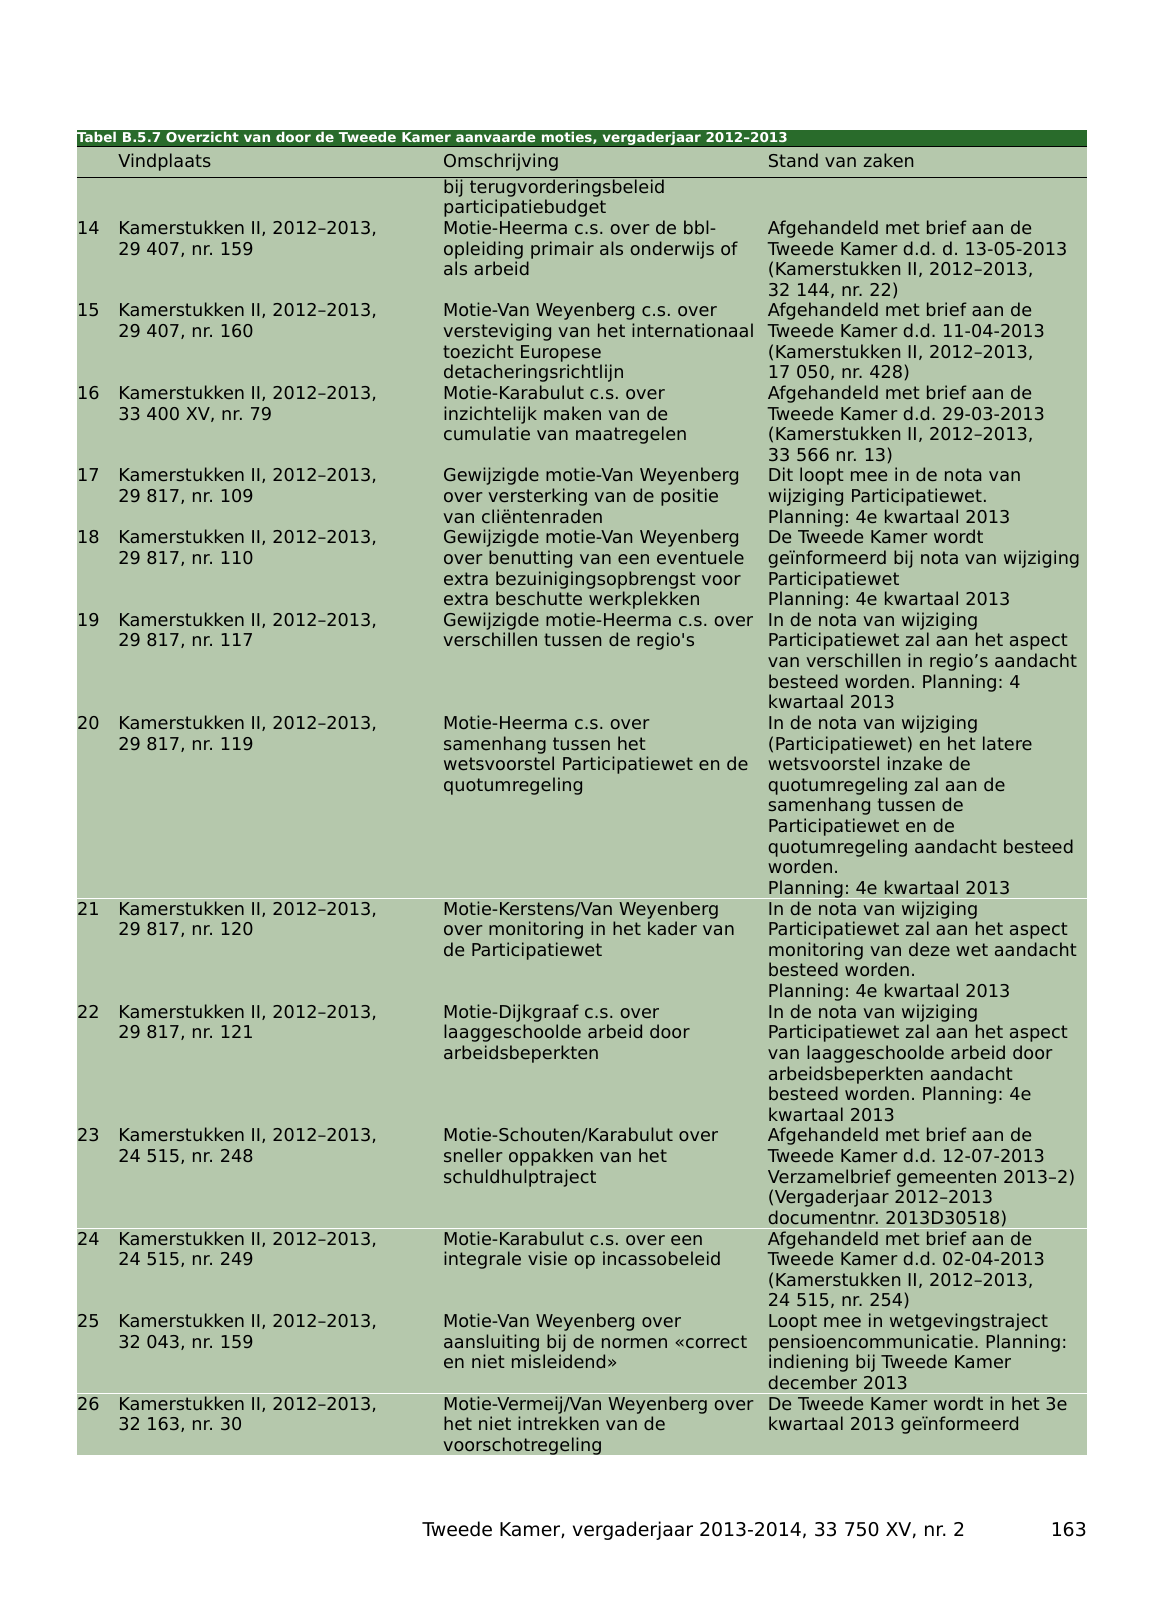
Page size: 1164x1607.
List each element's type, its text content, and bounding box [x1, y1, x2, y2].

table_cell Kamerstukken II, 2012–2013, 29 817, nr. 120 [112, 899, 437, 1002]
table_cell [112, 178, 437, 218]
table_cell 24 [77, 1229, 112, 1311]
table_cell [762, 178, 1087, 218]
table_cell [77, 178, 112, 218]
table_cell Motie-Karabulut c.s. over een integrale visie op incassobeleid [437, 1229, 762, 1311]
table_cell De Tweede Kamer wordt geïnformeerd bij nota van wijziging Participatiewet Planning: 4e kwartaal 2013 [762, 527, 1087, 610]
table_cell Kamerstukken II, 2012–2013, 32 163, nr. 30 [112, 1394, 437, 1455]
table_cell 25 [77, 1311, 112, 1393]
table_cell Kamerstukken II, 2012–2013, 29 817, nr. 117 [112, 610, 437, 713]
table_cell Gewijzigde motie-Heerma c.s. over verschillen tussen de regio's [437, 610, 762, 713]
table_cell Kamerstukken II, 2012–2013, 29 817, nr. 119 [112, 713, 437, 898]
table_cell Stand van zaken [762, 147, 1087, 177]
table_cell Motie-Heerma c.s. over samenhang tussen het wetsvoorstel Participatiewet en de quotumregeling [437, 713, 762, 898]
table_cell Kamerstukken II, 2012–2013, 32 043, nr. 159 [112, 1311, 437, 1393]
table_cell Afgehandeld met brief aan de Tweede Kamer d.d. 02-04-2013 (Kamerstukken II, 2012–2013, 24 515, nr. 254) [762, 1229, 1087, 1311]
table_cell Motie-Kerstens/Van Weyenberg over monitoring in het kader van de Participatiewet [437, 899, 762, 1002]
table_cell Motie-Vermeij/Van Weyenberg over het niet intrekken van de voorschotregeling [437, 1394, 762, 1455]
table_header Tabel B.5.7 Overzicht van door de Tweede Kamer aanvaarde moties, vergaderjaar 2012–2013 [77, 130, 1087, 146]
table_cell In de nota van wijziging Participatiewet zal aan het aspect monitoring van deze wet aandacht besteed worden. Planning: 4e kwartaal 2013 [762, 899, 1087, 1002]
table_cell Kamerstukken II, 2012–2013, 33 400 XV, nr. 79 [112, 383, 437, 465]
table_cell 20 [77, 713, 112, 898]
table_cell bij terugvorderingsbeleid participatiebudget [437, 178, 762, 218]
table_cell [77, 147, 112, 177]
table_cell Gewijzigde motie-Van Weyenberg over benutting van een eventuele extra bezuinigingsopbrengst voor extra beschutte werkplekken [437, 527, 762, 610]
table_cell In de nota van wijziging (Participatiewet) en het latere wetsvoorstel inzake de quotumregeling zal aan de samenhang tussen de Participatiewet en de quotumregeling aandacht besteed worden. Planning: 4e kwartaal 2013 [762, 713, 1087, 898]
table_cell Gewijzigde motie-Van Weyenberg over versterking van de positie van cliëntenraden [437, 465, 762, 527]
table_cell Dit loopt mee in de nota van wijziging Participatiewet. Planning: 4e kwartaal 2013 [762, 465, 1087, 527]
table_cell Loopt mee in wetgevingstraject pensioencommunicatie. Planning: indiening bij Tweede Kamer december 2013 [762, 1311, 1087, 1393]
table_cell Kamerstukken II, 2012–2013, 29 817, nr. 110 [112, 527, 437, 610]
table_cell Omschrijving [437, 147, 762, 177]
table_cell 16 [77, 383, 112, 465]
table_cell Motie-Van Weyenberg c.s. over versteviging van het internationaal toezicht Europese detacheringsrichtlijn [437, 300, 762, 383]
table_cell 22 [77, 1002, 112, 1125]
table_cell Kamerstukken II, 2012–2013, 24 515, nr. 248 [112, 1125, 437, 1228]
table_cell Motie-Heerma c.s. over de bbl-opleiding primair als onderwijs of als arbeid [437, 218, 762, 300]
table_cell 17 [77, 465, 112, 527]
table_cell 14 [77, 218, 112, 300]
table_cell In de nota van wijziging Participatiewet zal aan het aspect van laaggeschoolde arbeid door arbeidsbeperkten aandacht besteed worden. Planning: 4e kwartaal 2013 [762, 1002, 1087, 1125]
table_cell Afgehandeld met brief aan de Tweede Kamer d.d. d. 13-05-2013 (Kamerstukken II, 2012–2013, 32 144, nr. 22) [762, 218, 1087, 300]
table_cell Kamerstukken II, 2012–2013, 24 515, nr. 249 [112, 1229, 437, 1311]
table_cell Kamerstukken II, 2012–2013, 29 407, nr. 160 [112, 300, 437, 383]
table_cell In de nota van wijziging Participatiewet zal aan het aspect van verschillen in regio’s aandacht besteed worden. Planning: 4 kwartaal 2013 [762, 610, 1087, 713]
table_cell Afgehandeld met brief aan de Tweede Kamer d.d. 12-07-2013 Verzamelbrief gemeenten 2013–2) (Vergaderjaar 2012–2013 documentnr. 2013D30518) [762, 1125, 1087, 1228]
table_cell Vindplaats [112, 147, 437, 177]
table_cell 21 [77, 899, 112, 1002]
table_cell Kamerstukken II, 2012–2013, 29 817, nr. 121 [112, 1002, 437, 1125]
table_cell 23 [77, 1125, 112, 1228]
table_cell De Tweede Kamer wordt in het 3e kwartaal 2013 geïnformeerd [762, 1394, 1087, 1455]
table_cell Kamerstukken II, 2012–2013, 29 817, nr. 109 [112, 465, 437, 527]
table_cell Motie-Dijkgraaf c.s. over laaggeschoolde arbeid door arbeidsbeperkten [437, 1002, 762, 1125]
table_cell Kamerstukken II, 2012–2013, 29 407, nr. 159 [112, 218, 437, 300]
table_cell 18 [77, 527, 112, 610]
table_cell Afgehandeld met brief aan de Tweede Kamer d.d. 11-04-2013 (Kamerstukken II, 2012–2013, 17 050, nr. 428) [762, 300, 1087, 383]
table_cell 26 [77, 1394, 112, 1455]
table_cell 19 [77, 610, 112, 713]
table_cell Motie-Karabulut c.s. over inzichtelijk maken van de cumulatie van maatregelen [437, 383, 762, 465]
table_cell 15 [77, 300, 112, 383]
table_cell Motie-Schouten/Karabulut over sneller oppakken van het schuldhulptraject [437, 1125, 762, 1228]
table_cell Motie-Van Weyenberg over aansluiting bij de normen «correct en niet misleidend» [437, 1311, 762, 1393]
table_cell Afgehandeld met brief aan de Tweede Kamer d.d. 29-03-2013 (Kamerstukken II, 2012–2013, 33 566 nr. 13) [762, 383, 1087, 465]
